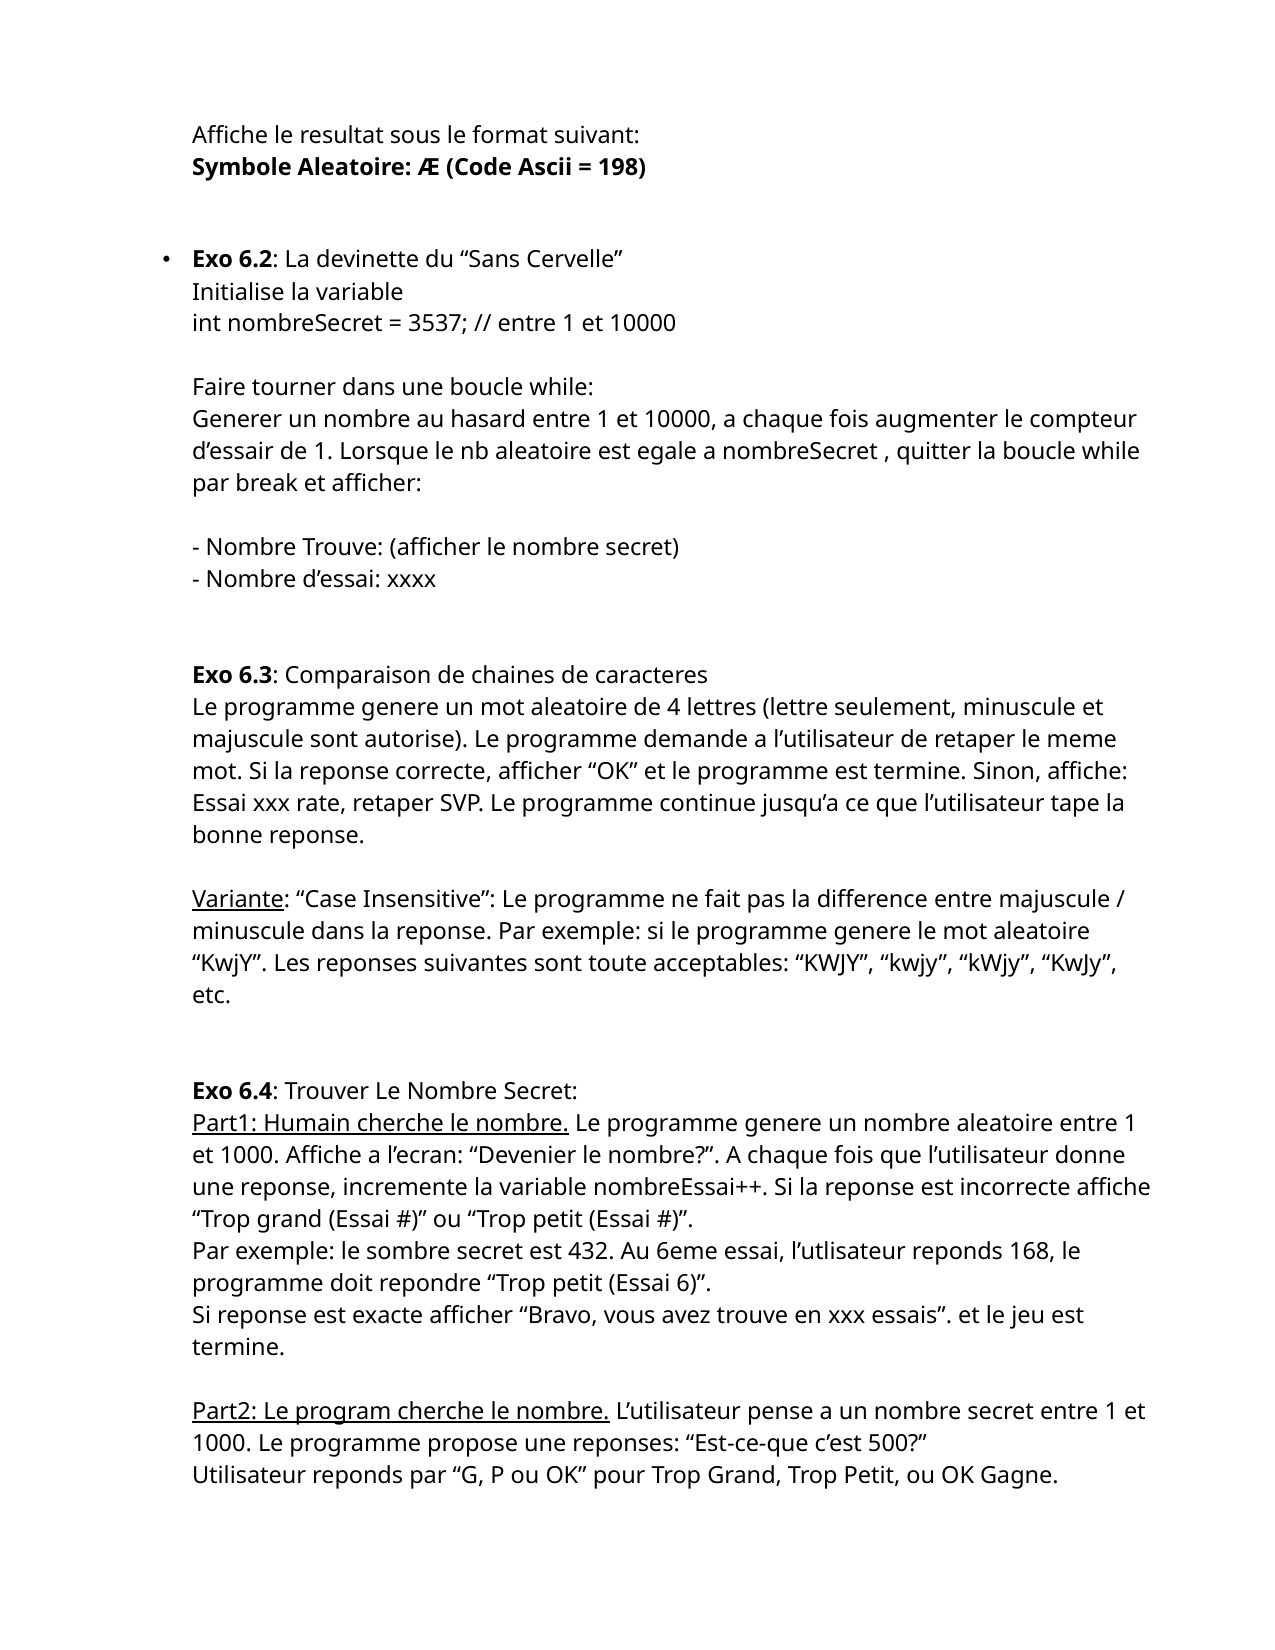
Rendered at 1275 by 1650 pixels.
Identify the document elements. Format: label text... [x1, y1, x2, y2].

list Affiche le resultat sous le format suivant: Symbole Aleatoire: Æ (Code Ascii = 198) [162, 118, 1157, 243]
list Exo 6.2: La devinette du “Sans Cervelle” Initialise la variable int nombreSecret = 3537; // entre 1 et 10000 Faire tourner dans une boucle while: Generer un nombre au hasard entre 1 et 10000, a chaque fois augmenter le compteur d’essair de 1. Lorsque le nb aleatoire est egale a nombreSecret , quitter la boucle while par break et afficher: - Nombre Trouve: (afficher le nombre secret) - Nombre d’essai: xxxx Exo 6.3: Comparaison de chaines de caracteres Le programme genere un mot aleatoire de 4 lettres (lettre seulement, minuscule et majuscule sont autorise). Le programme demande a l’utilisateur de retaper le meme mot. Si la reponse correcte, afficher “OK” et le programme est termine. Sinon, affiche: Essai xxx rate, retaper SVP. Le programme continue jusqu’a ce que l’utilisateur tape la bonne reponse. Variante: “Case Insensitive”: Le programme ne fait pas la difference entre majuscule / minuscule dans la reponse. Par exemple: si le programme genere le mot aleatoire “KwjY”. Les reponses suivantes sont toute acceptables: “KWJY”, “kwjy”, “kWjy”, “KwJy”, etc. Exo 6.4: Trouver Le Nombre Secret: Part1: Humain cherche le nombre. Le programme genere un nombre aleatoire entre 1 et 1000. Affiche a l’ecran: “Devenier le nombre?”. A chaque fois que l’utilisateur donne une reponse, incremente la variable nombreEssai++. Si la reponse est incorrecte affiche “Trop grand (Essai #)” ou “Trop petit (Essai #)”. Par exemple: le sombre secret est 432. Au 6eme essai, l’utlisateur reponds 168, le programme doit repondre “Trop petit (Essai 6)”. Si reponse est exacte afficher “Bravo, vous avez trouve en xxx essais”. et le jeu est termine. Part2: Le program cherche le nombre. L’utilisateur pense a un nombre secret entre 1 et 1000. Le programme propose une reponses: “Est-ce-que c’est 500?” Utilisateur reponds par “G, P ou OK” pour Trop Grand, Trop Petit, ou OK Gagne. [162, 243, 1157, 1490]
